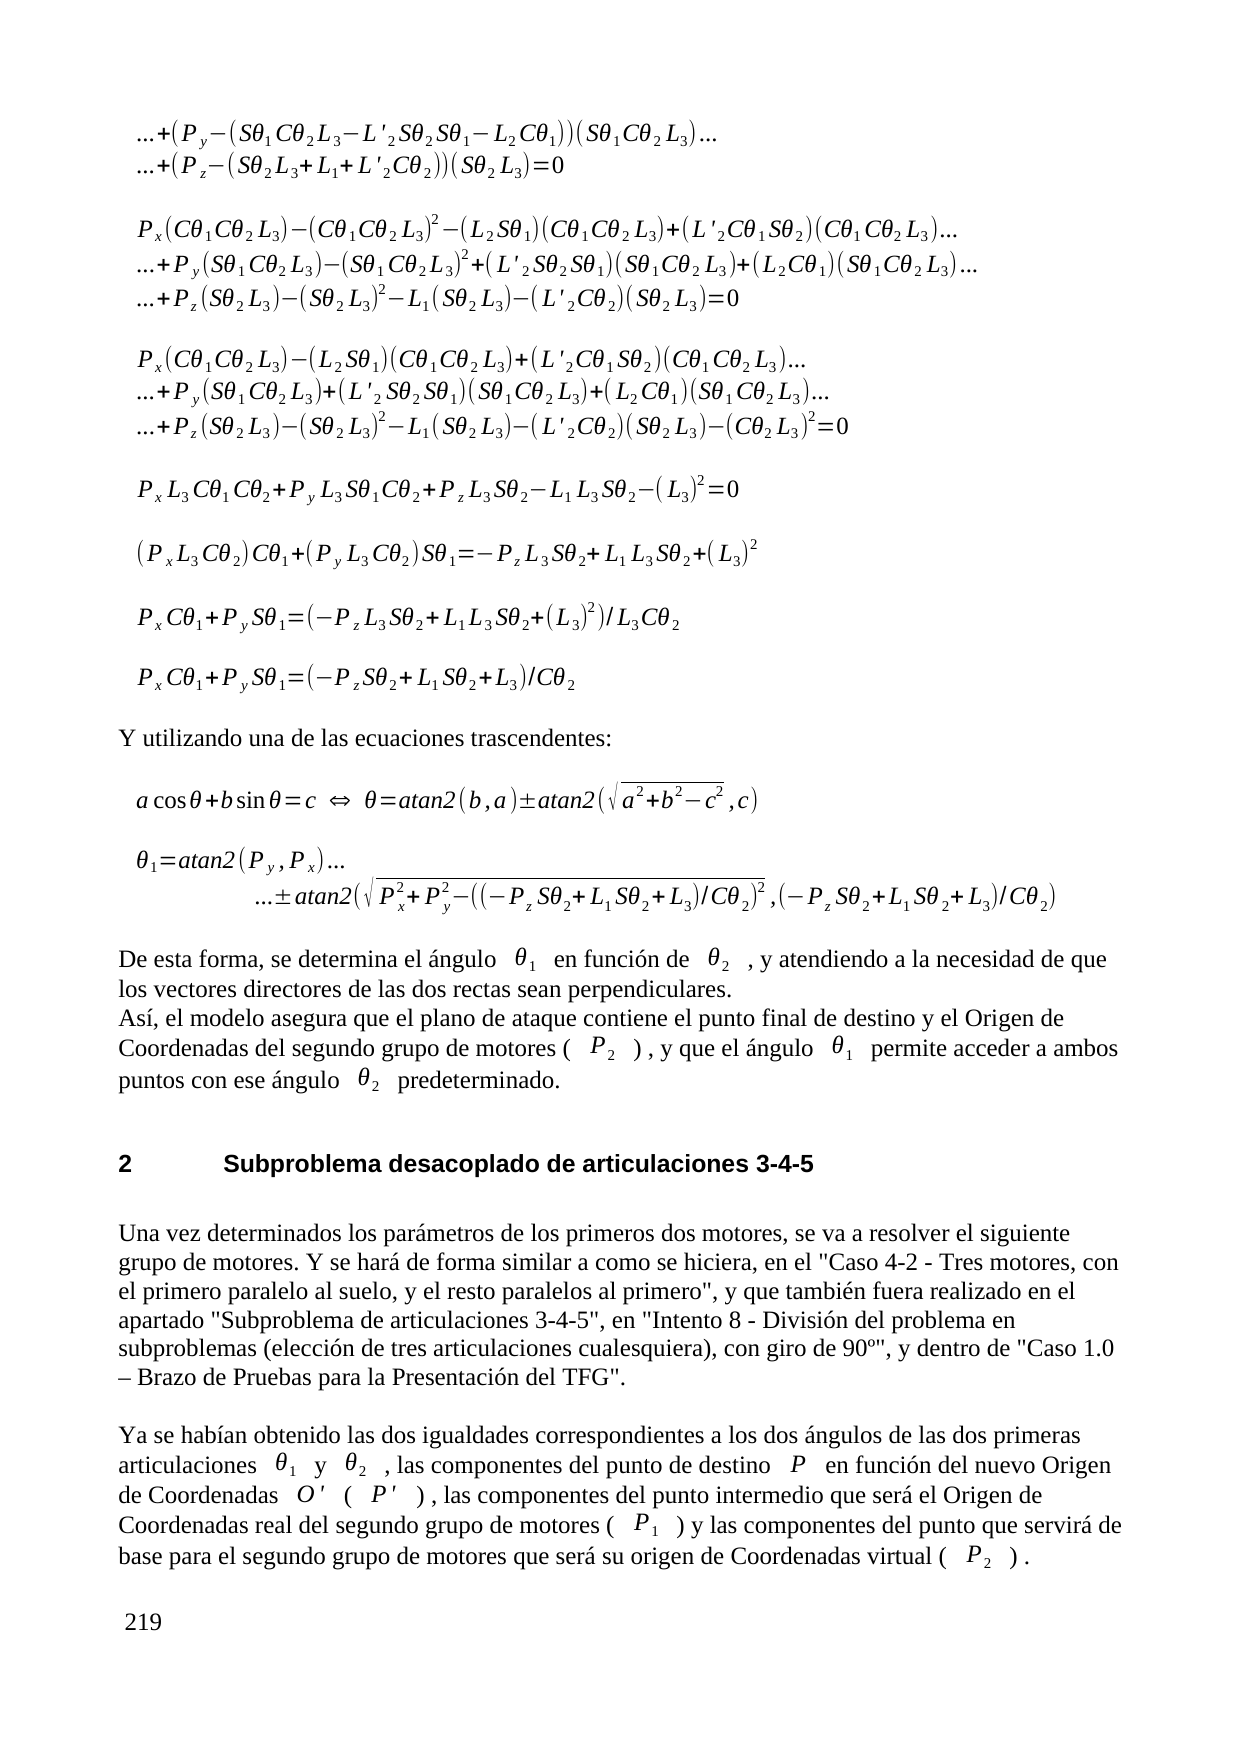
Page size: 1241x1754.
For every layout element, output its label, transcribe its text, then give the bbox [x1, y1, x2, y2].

text Ya se habían obtenido las dos igualdades correspondientes a los dos ángulos de las dos primeras articulacionesy, las componentes del punto de destinoen función del nuevo Origen de Coordenadas() , las componentes del punto intermedio que será el Origen de Coordenadas real del segundo grupo de motores () y las componentes del punto que servirá de base para el segundo grupo de motores que será su origen de Coordenadas virtual () . [118, 1420, 1122, 1572]
text De esta forma, se determina el ánguloen función de, y atendiendo a la necesidad de que los vectores directores de las dos rectas sean perpendiculares. [118, 943, 1122, 1003]
subtitle Subproblema desacoplado de articulaciones 3-4-5 [118, 1149, 1122, 1177]
text Así, el modelo asegura que el plano de ataque contiene el punto final de destino y el Origen de Coordenadas del segundo grupo de motores () , y que el ángulopermite acceder a ambos puntos con ese ángulopredeterminado. [118, 1003, 1122, 1095]
text Una vez determinados los parámetros de los primeros dos motores, se va a resolver el siguiente grupo de motores. Y se hará de forma similar a como se hiciera, en el "Caso 4-2 - Tres motores, con el primero paralelo al suelo, y el resto paralelos al primero", y que también fuera realizado en el apartado "Subproblema de articulaciones 3-4-5", en "Intento 8 - División del problema en subproblemas (elección de tres articulaciones cualesquiera), con giro de 90º", y dentro de "Caso 1.0 – Brazo de Pruebas para la Presentación del TFG". [118, 1218, 1122, 1391]
text Y utilizando una de las ecuaciones trascendentes: [118, 723, 1122, 752]
